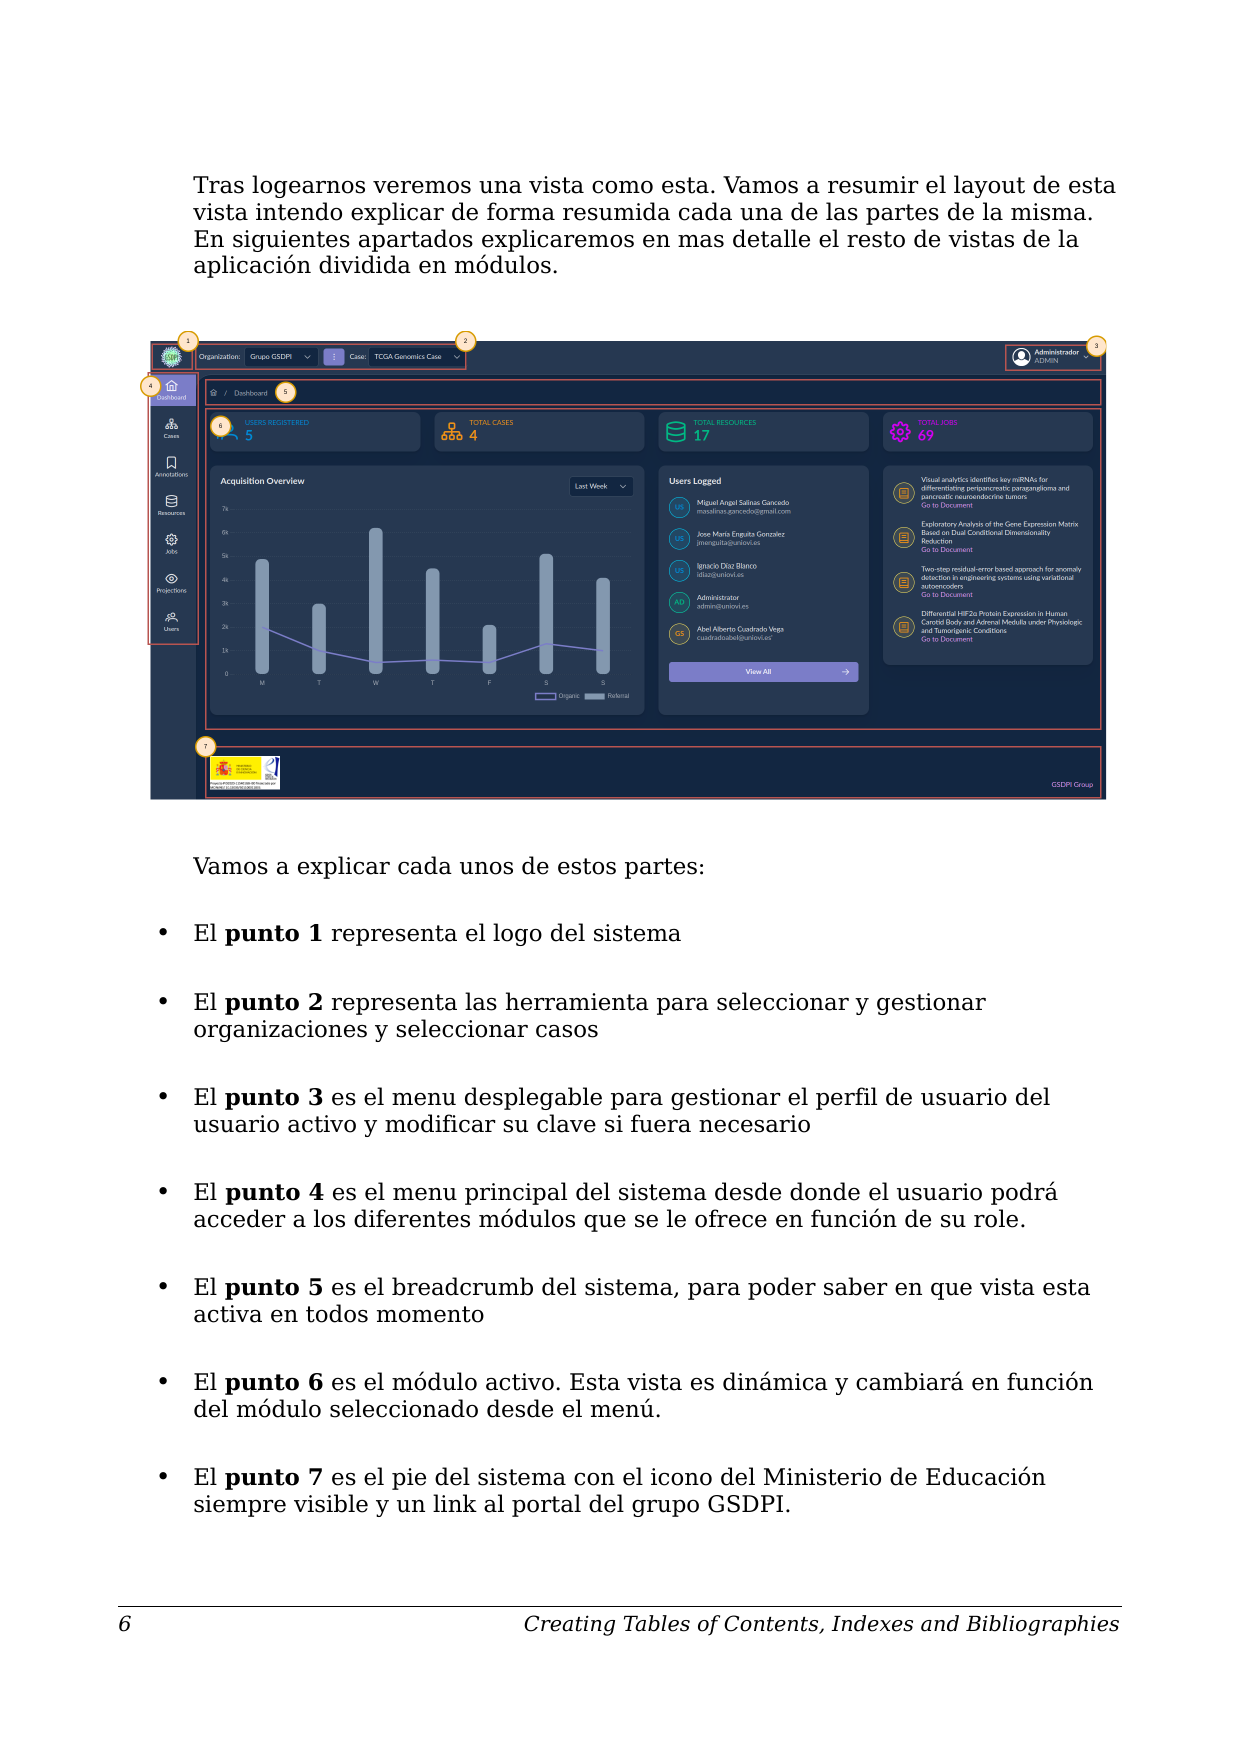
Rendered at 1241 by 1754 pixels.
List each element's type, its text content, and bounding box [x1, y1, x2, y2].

subtitle Vamos a explicar cada unos de estos partes: [156, 318, 1122, 906]
subtitle El punto 1 representa el logo del sistema [156, 919, 1122, 974]
picture [140, 331, 1107, 800]
subtitle Tras logearnos veremos una vista como esta. Vamos a resumir el layout de esta vista intendo explicar de forma resumida cada una de las partes de la misma. En siguientes apartados explicaremos en mas detalle el resto de vistas de la aplicación dividida en módulos. [156, 173, 1122, 306]
subtitle El punto 6 es el módulo activo. Esta vista es dinámica y cambiará en función del módulo seleccionado desde el menú. [156, 1367, 1122, 1449]
subtitle El punto 3 es el menu desplegable para gestionar el perfil de usuario del usuario activo y modificar su clave si fuera necesario [156, 1082, 1122, 1164]
subtitle El punto 4 es el menu principal del sistema desde donde el usuario podrá acceder a los diferentes módulos que se le ofrece en función de su role. [156, 1177, 1122, 1259]
subtitle El punto 2 representa las herramienta para seleccionar y gestionar organizaciones y seleccionar casos [156, 987, 1122, 1069]
subtitle El punto 5 es el breadcrumb del sistema, para poder saber en que vista esta activa en todos momento [156, 1272, 1122, 1354]
subtitle El punto 7 es el pie del sistema con el icono del Ministerio de Educación siempre visible y un link al portal del grupo GSDPI. [156, 1462, 1122, 1518]
